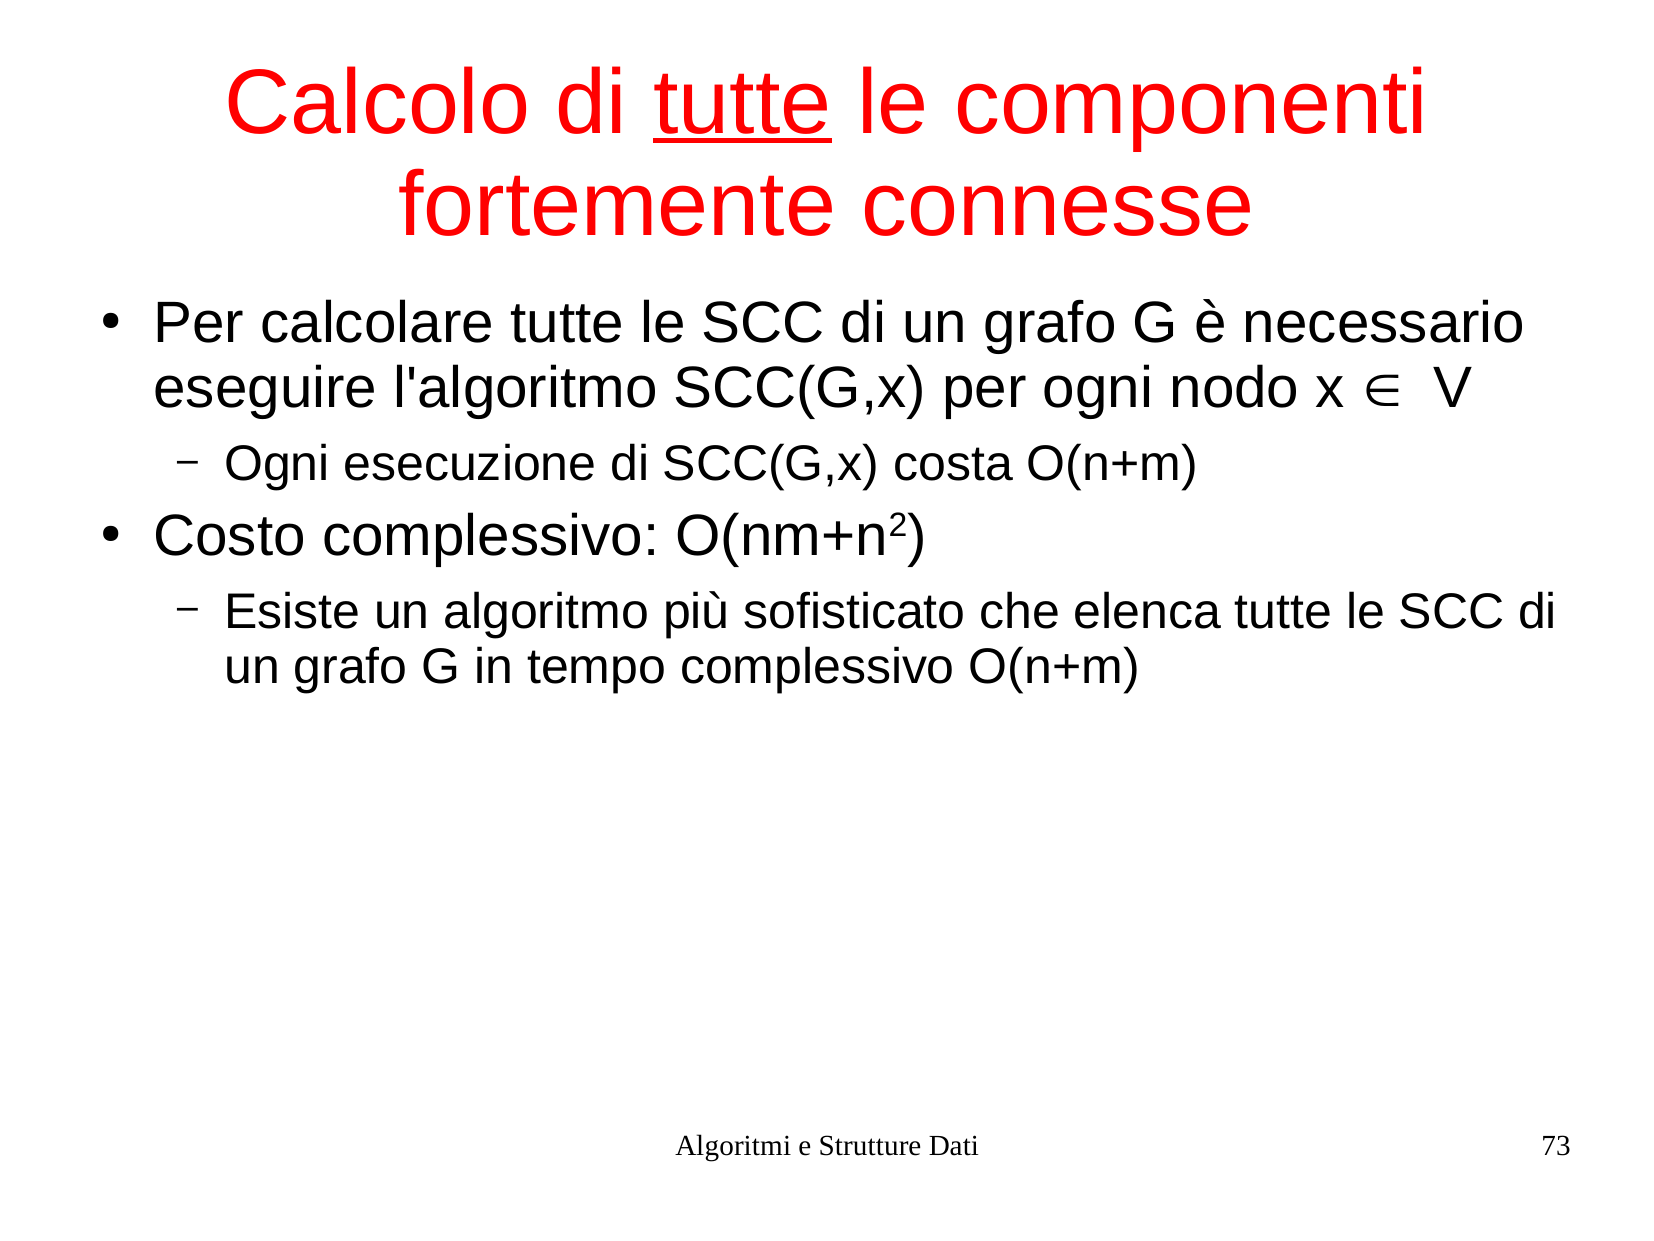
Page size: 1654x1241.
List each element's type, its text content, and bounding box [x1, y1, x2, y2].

title Calcolo di tutte le componenti fortemente connesse [82, 49, 1571, 257]
list Per calcolare tutte le SCC di un grafo G è necessario eseguire l'algoritmo SCC(G,x) per ogni nodo x  V Ogni esecuzione di SCC(G,x) costa O(n+m) Costo complessivo: O(nm+n2) Esiste un algoritmo più sofisticato che elenca tutte le SCC di un grafo G in tempo complessivo O(n+m) [82, 290, 1571, 1109]
